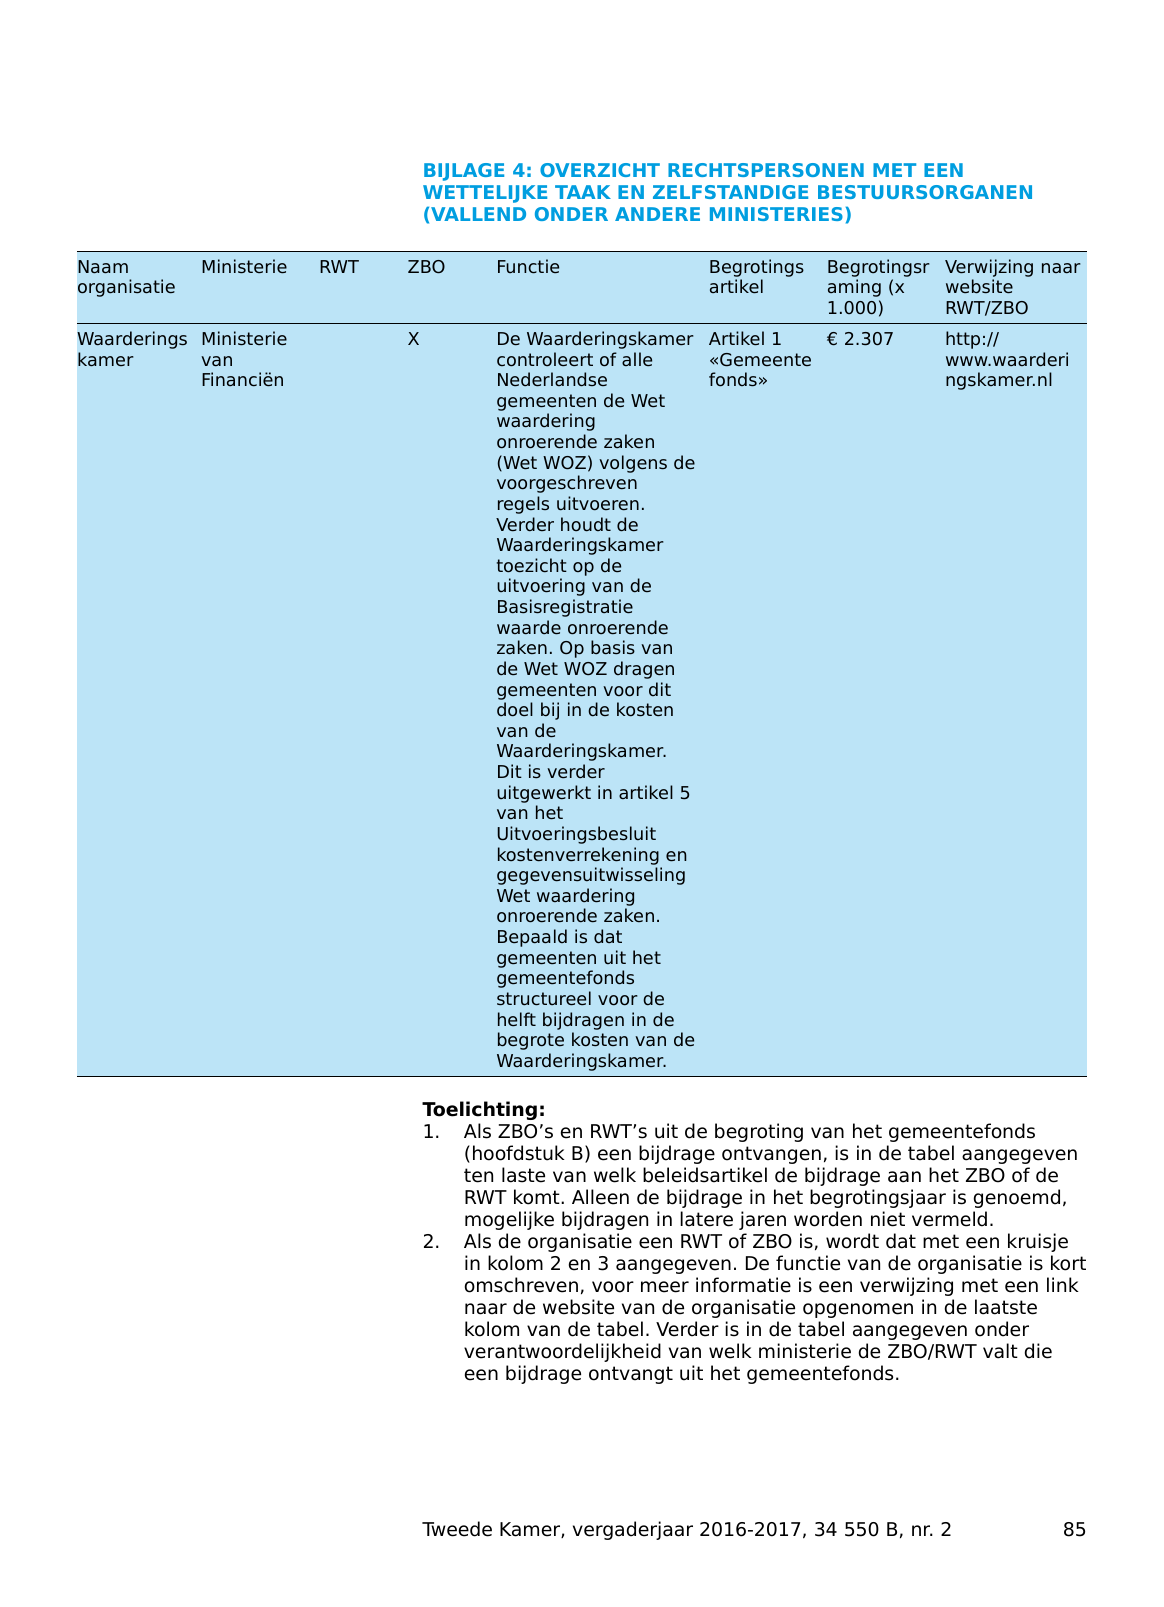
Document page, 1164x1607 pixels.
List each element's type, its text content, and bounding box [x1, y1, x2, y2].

table_header Begrotingsraming (x 1.000) [821, 252, 939, 323]
table_header RWT [313, 252, 401, 323]
subtitle BIJLAGE 4: OVERZICHT RECHTSPERSONEN MET EEN WETTELIJKE TAAK EN ZELFSTANDIGE BESTUURSORGANEN (VALLEND ONDER ANDERE MINISTERIES) [422, 160, 1087, 226]
text 1. Als ZBO’s en RWT’s uit de begroting van het gemeentefonds (hoofdstuk B) een bijdrage ontvangen, is in de tabel aangegeven ten laste van welk beleidsartikel de bijdrage aan het ZBO of de RWT komt. Alleen de bijdrage in het begrotingsjaar is genoemd, mogelijke bijdragen in latere jaren worden niet vermeld. [422, 1121, 1087, 1231]
table_cell Artikel 1 «Gemeentefonds» [703, 324, 821, 1076]
table_header Verwijzing naar website RWT/ZBO [939, 252, 1087, 323]
table_cell Waarderingskamer [77, 324, 195, 1076]
table_header Ministerie [195, 252, 313, 323]
table_cell X [401, 324, 490, 1076]
table_cell € 2.307 [821, 324, 939, 1076]
table_cell De Waarderingskamer controleert of alle Nederlandse gemeenten de Wet waardering onroerende zaken (Wet WOZ) volgens de voorgeschreven regels uitvoeren. Verder houdt de Waarderingskamer toezicht op de uitvoering van de Basisregistratie waarde onroerende zaken. Op basis van de Wet WOZ dragen gemeenten voor dit doel bij in de kosten van de Waarderingskamer. Dit is verder uitgewerkt in artikel 5 van het Uitvoeringsbesluit kostenverrekening en gegevensuitwisseling Wet waardering onroerende zaken. Bepaald is dat gemeenten uit het gemeentefonds structureel voor de helft bijdragen in de begrote kosten van de Waarderingskamer. [490, 324, 703, 1076]
subtitle Toelichting: [422, 1099, 1087, 1121]
table_cell Ministerie van Financiën [195, 324, 313, 1076]
table_header Begrotingsartikel [703, 252, 821, 323]
table_header ZBO [401, 252, 490, 323]
table_header Functie [490, 252, 703, 323]
table_header Naam organisatie [77, 252, 195, 323]
table_cell http://www.waarderingskamer.nl [939, 324, 1087, 1076]
table_cell [313, 324, 401, 1076]
text 2. Als de organisatie een RWT of ZBO is, wordt dat met een kruisje in kolom 2 en 3 aangegeven. De functie van de organisatie is kort omschreven, voor meer informatie is een verwijzing met een link naar de website van de organisatie opgenomen in de laatste kolom van de tabel. Verder is in de tabel aangegeven onder verantwoordelijkheid van welk ministerie de ZBO/RWT valt die een bijdrage ontvangt uit het gemeentefonds. [422, 1231, 1087, 1385]
